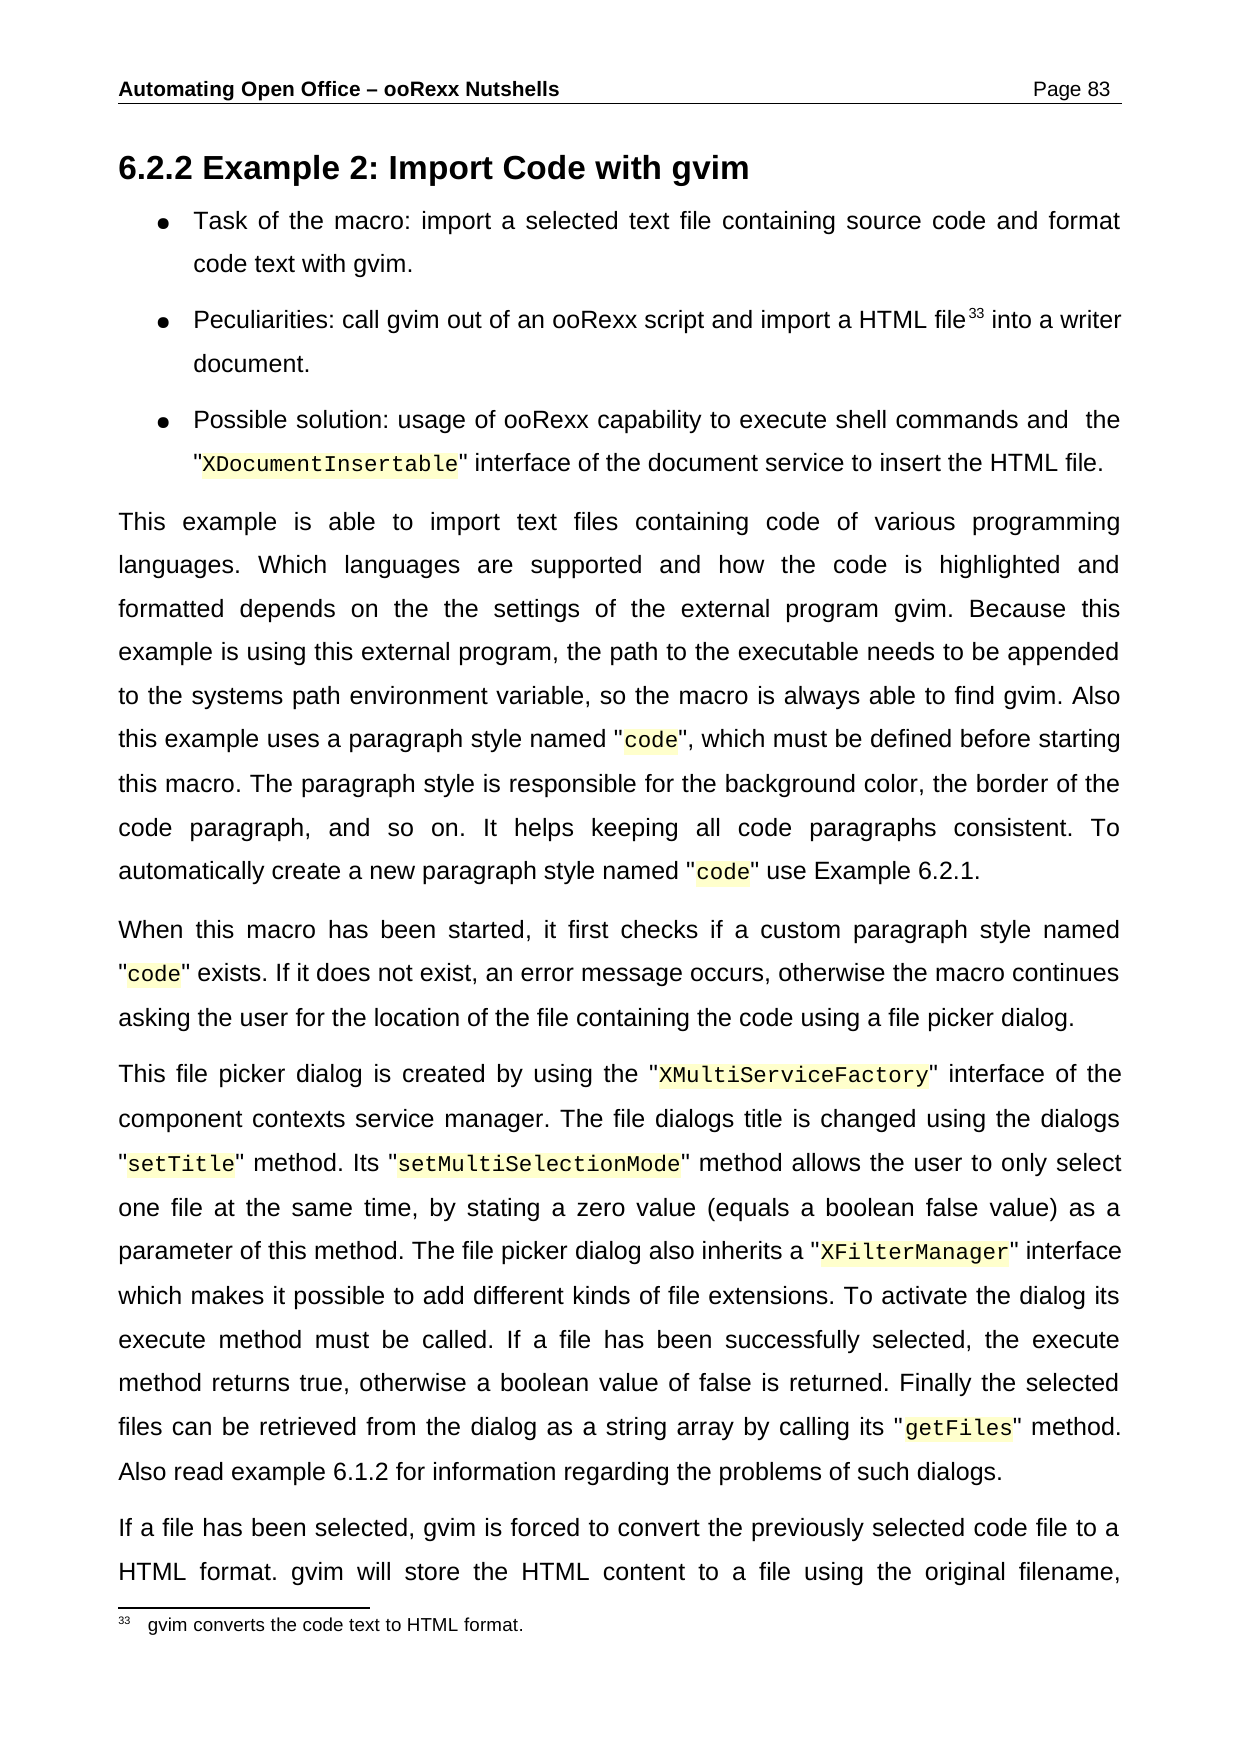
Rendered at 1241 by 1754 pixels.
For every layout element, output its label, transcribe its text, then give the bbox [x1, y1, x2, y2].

text If a file has been selected, gvim is forced to convert the previously selected code file to a HTML format. gvim will store the HTML content to a file using the original filename, [118, 1513, 1122, 1585]
list Peculiarities: call gvim out of an ooRexx script and import a HTML file into a writer document. [156, 305, 1122, 378]
list Possible solution: usage of ooRexx capability to execute shell commands and the "XDocumentInsertable" interface of the document service to insert the HTML file. [156, 405, 1122, 479]
text This example is able to import text files containing code of various programming languages. Which languages are supported and how the code is highlighted and formatted depends on the the settings of the external program gvim. Because this example is using this external program, the path to the executable needs to be appended to the systems path environment variable, so the macro is always able to find gvim. Also this example uses a paragraph style named "code", which must be defined before starting this macro. The paragraph style is responsible for the background color, the border of the code paragraph, and so on. It helps keeping all code paragraphs consistent. To automatically create a new paragraph style named "code" use Example 6.2.1. [118, 506, 1122, 887]
subtitle Example 2: Import Code with gvim [118, 148, 1122, 186]
text This file picker dialog is created by using the "XMultiServiceFactory" interface of the component contexts service manager. The file dialogs title is changed using the dialogs "setTitle" method. Its "setMultiSelectionMode" method allows the user to only select one file at the same time, by stating a zero value (equals a boolean false value) as a parameter of this method. The file picker dialog also inherits a "XFilterManager" interface which makes it possible to add different kinds of file extensions. To activate the dialog its execute method must be called. If a file has been successfully selected, the execute method returns true, otherwise a boolean value of false is returned. Finally the selected files can be retrieved from the dialog as a string array by calling its "getFiles" method. Also read example 6.1.2 for information regarding the problems of such dialogs. [118, 1059, 1122, 1486]
list gvim converts the code text to HTML format. [118, 1614, 1122, 1636]
list Task of the macro: import a selected text file containing source code and format code text with gvim. [156, 206, 1122, 278]
text When this macro has been started, it first checks if a custom paragraph style named "code" exists. If it does not exist, an error message occurs, otherwise the macro continues asking the user for the location of the file containing the code using a file picker dialog. [118, 914, 1122, 1032]
